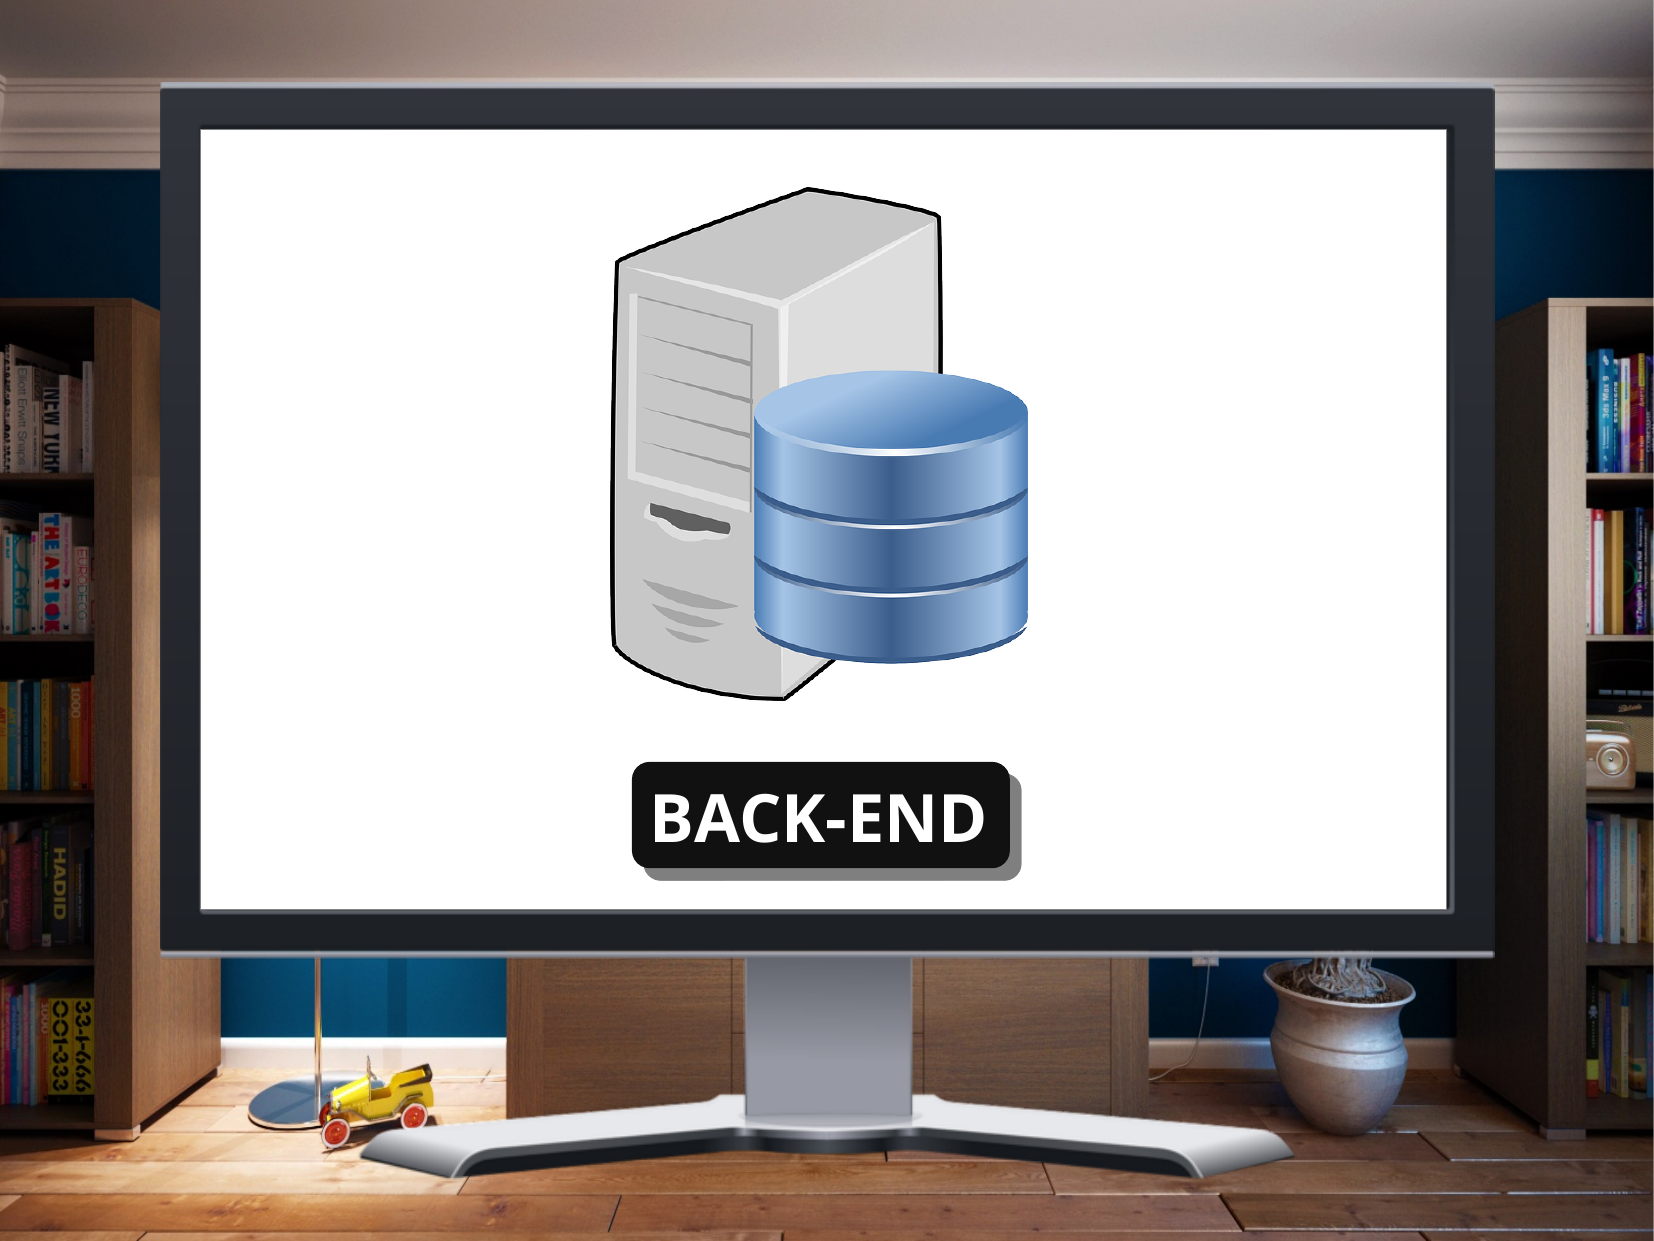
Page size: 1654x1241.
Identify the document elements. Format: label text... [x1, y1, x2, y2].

title BACK-END [197, 723, 1441, 910]
picture [0, 0, 1654, 1241]
